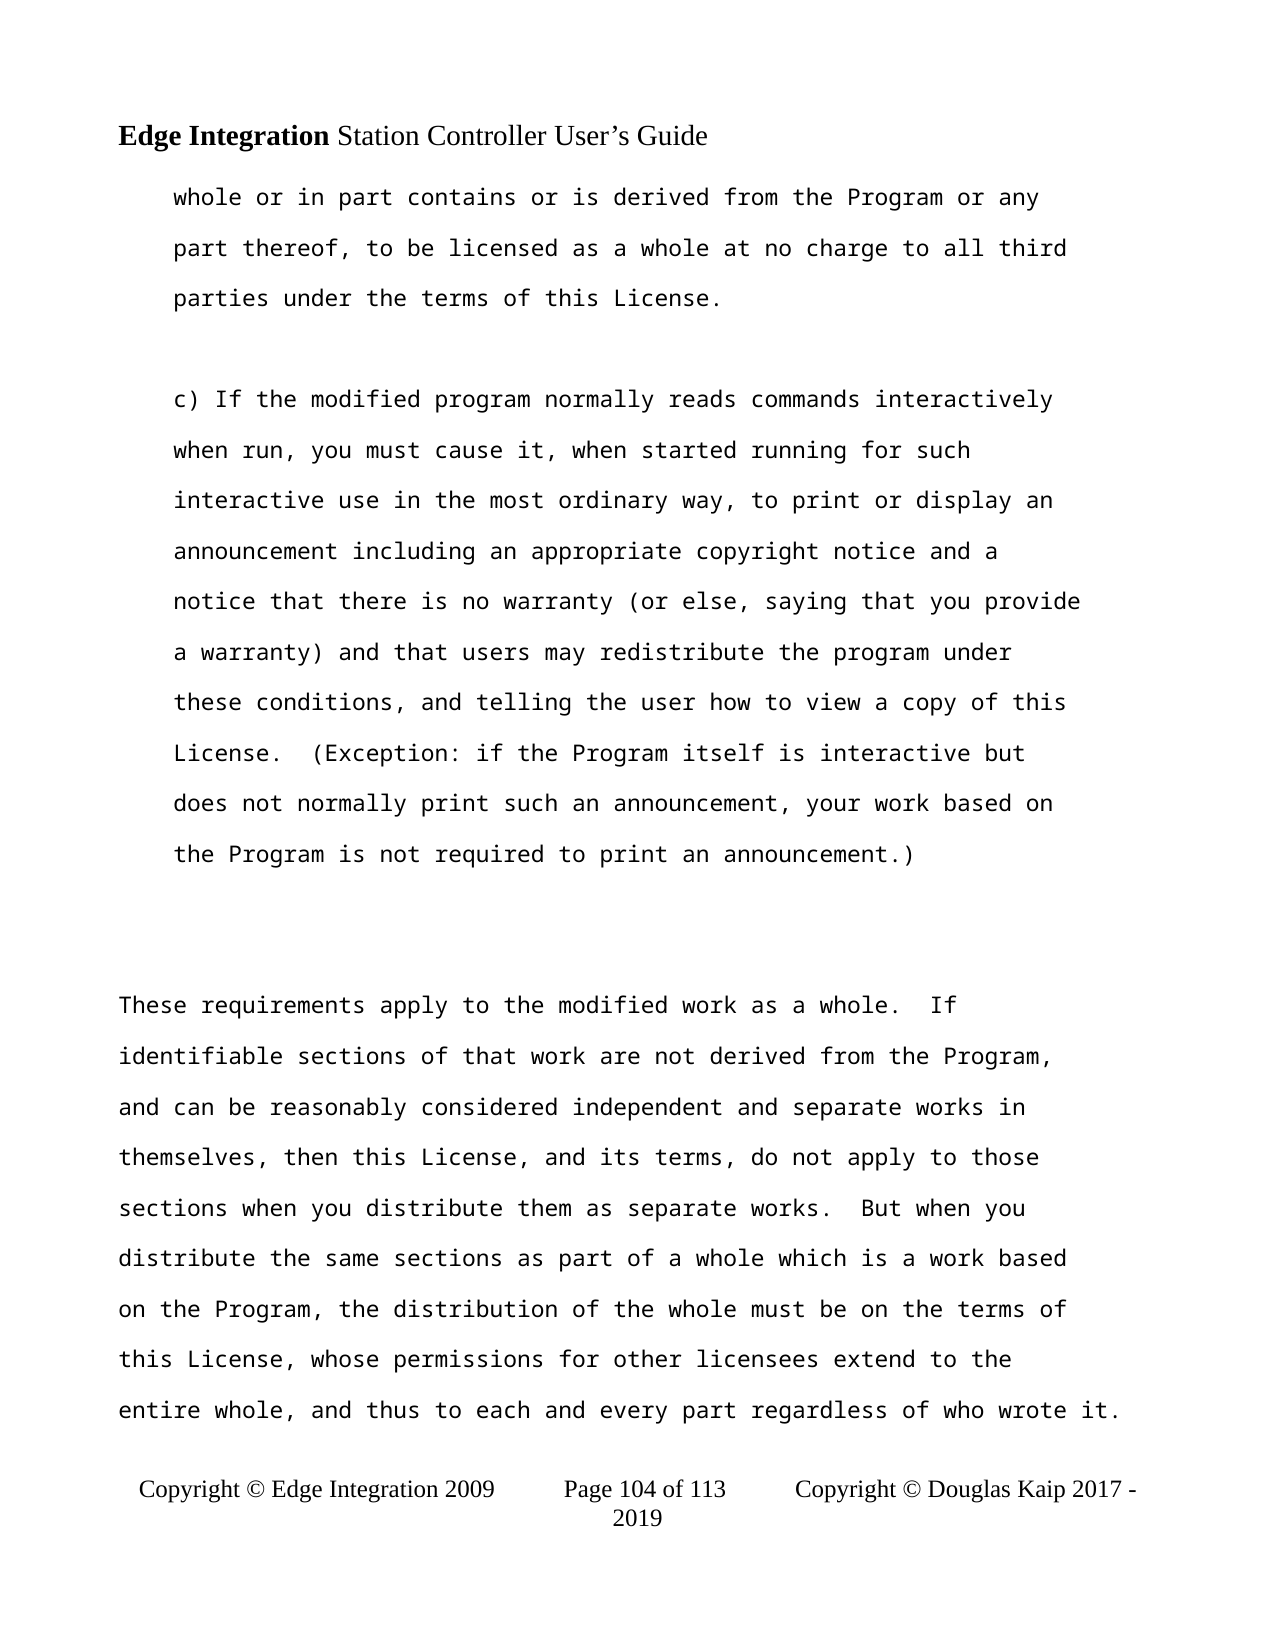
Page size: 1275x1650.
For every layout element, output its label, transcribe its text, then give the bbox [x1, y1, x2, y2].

text whole or in part contains or is derived from the Program or any [118, 181, 1157, 212]
text a warranty) and that users may redistribute the program under [118, 636, 1157, 667]
text on the Program, the distribution of the whole must be on the terms of [118, 1293, 1157, 1324]
text the Program is not required to print an announcement.) [118, 838, 1157, 869]
text when run, you must cause it, when started running for such [118, 434, 1157, 465]
text themselves, then this License, and its terms, do not apply to those [118, 1141, 1157, 1172]
text announcement including an appropriate copyright notice and a [118, 535, 1157, 566]
text License. (Exception: if the Program itself is interactive but [118, 737, 1157, 768]
text and can be reasonably considered independent and separate works in [118, 1091, 1157, 1122]
text These requirements apply to the modified work as a whole. If [118, 989, 1157, 1021]
text this License, whose permissions for other licensees extend to the [118, 1343, 1157, 1374]
text part thereof, to be licensed as a whole at no charge to all third [118, 232, 1157, 263]
text these conditions, and telling the user how to view a copy of this [118, 686, 1157, 718]
text notice that there is no warranty (or else, saying that you provide [118, 585, 1157, 617]
text sections when you distribute them as separate works. But when you [118, 1192, 1157, 1223]
text parties under the terms of this License. [118, 282, 1157, 313]
text c) If the modified program normally reads commands interactively [118, 383, 1157, 414]
text identifiable sections of that work are not derived from the Program, [118, 1040, 1157, 1071]
text does not normally print such an announcement, your work based on [118, 787, 1157, 819]
text interactive use in the most ordinary way, to print or display an [118, 484, 1157, 516]
text distribute the same sections as part of a whole which is a work based [118, 1242, 1157, 1273]
text entire whole, and thus to each and every part regardless of who wrote it. [118, 1394, 1157, 1425]
